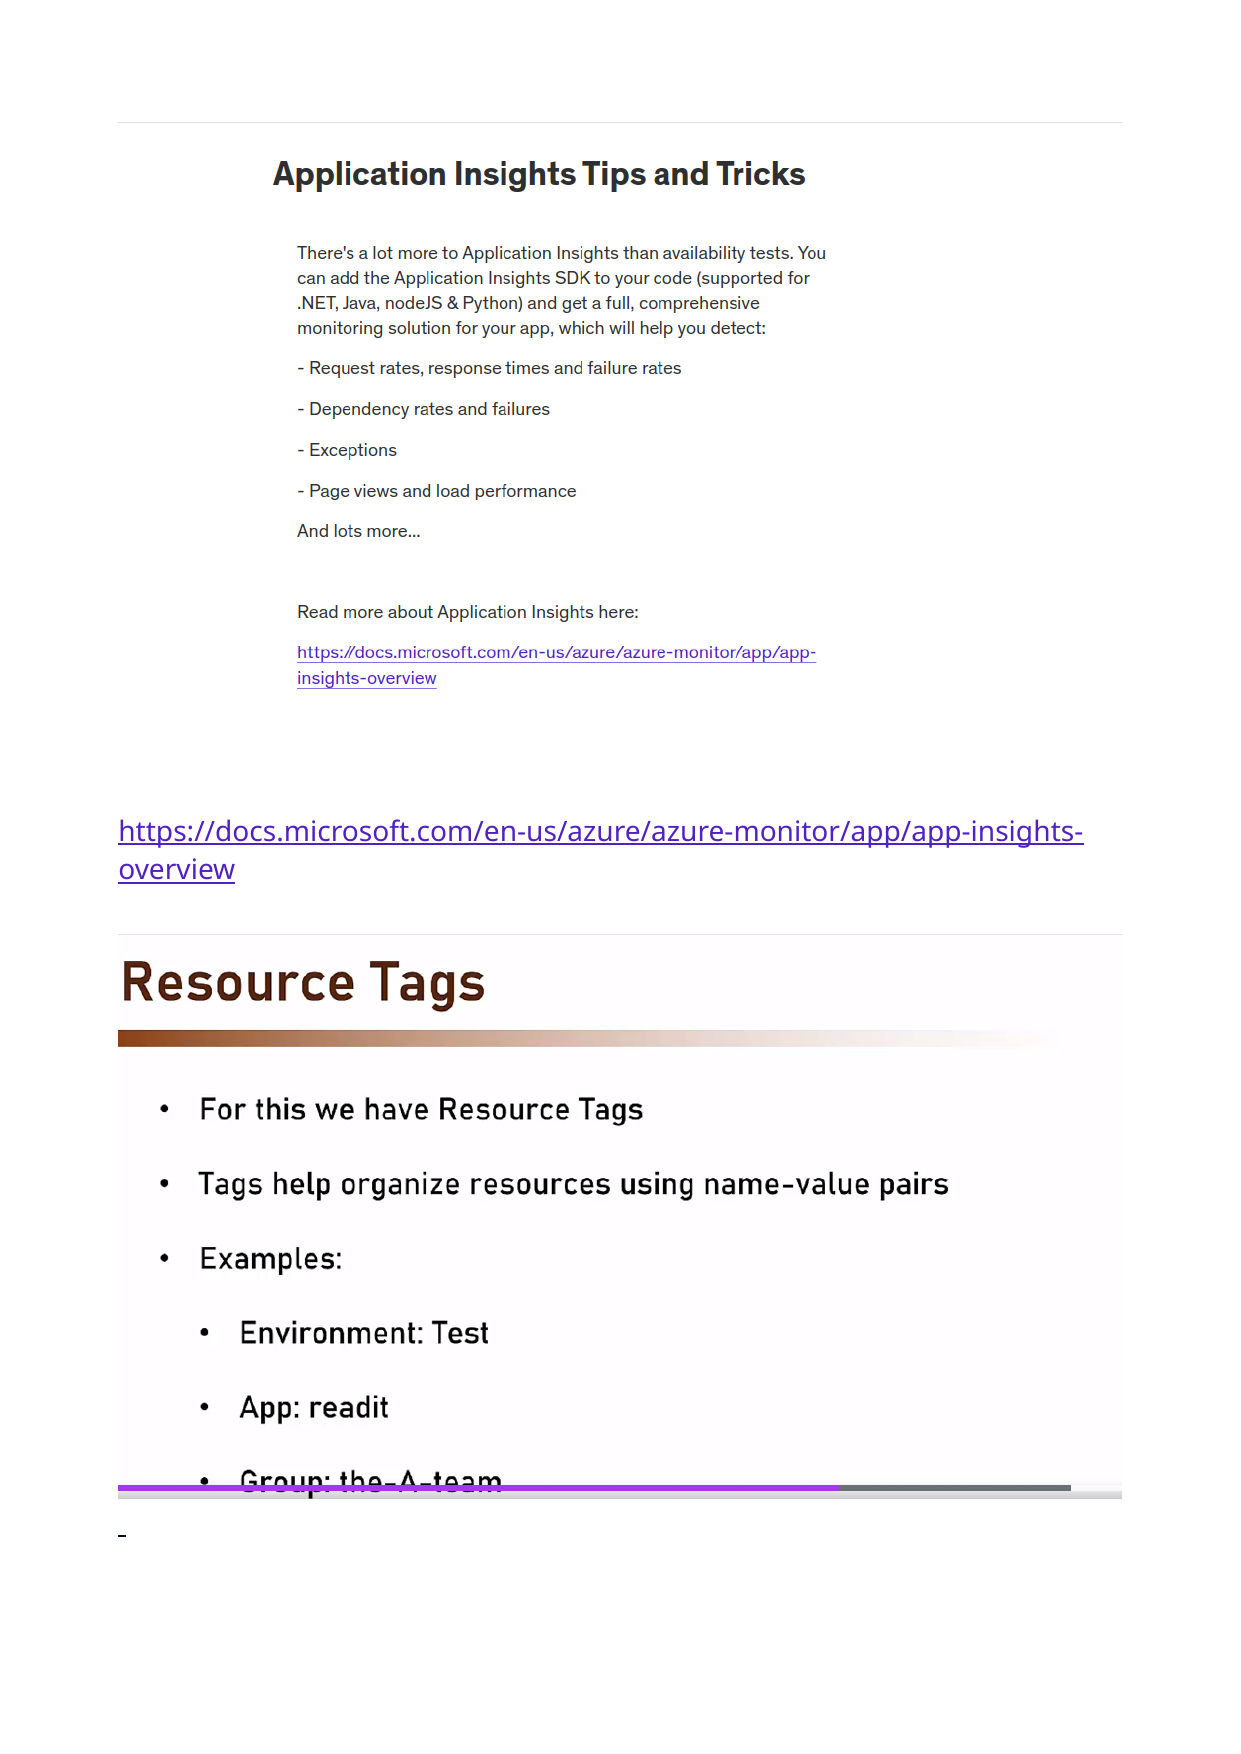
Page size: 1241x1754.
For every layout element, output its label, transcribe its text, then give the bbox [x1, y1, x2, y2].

text https://docs.microsoft.com/en-us/azure/azure-monitor/app/app-insights-overview [118, 811, 1122, 887]
picture [118, 118, 1123, 726]
picture [118, 930, 1123, 1499]
